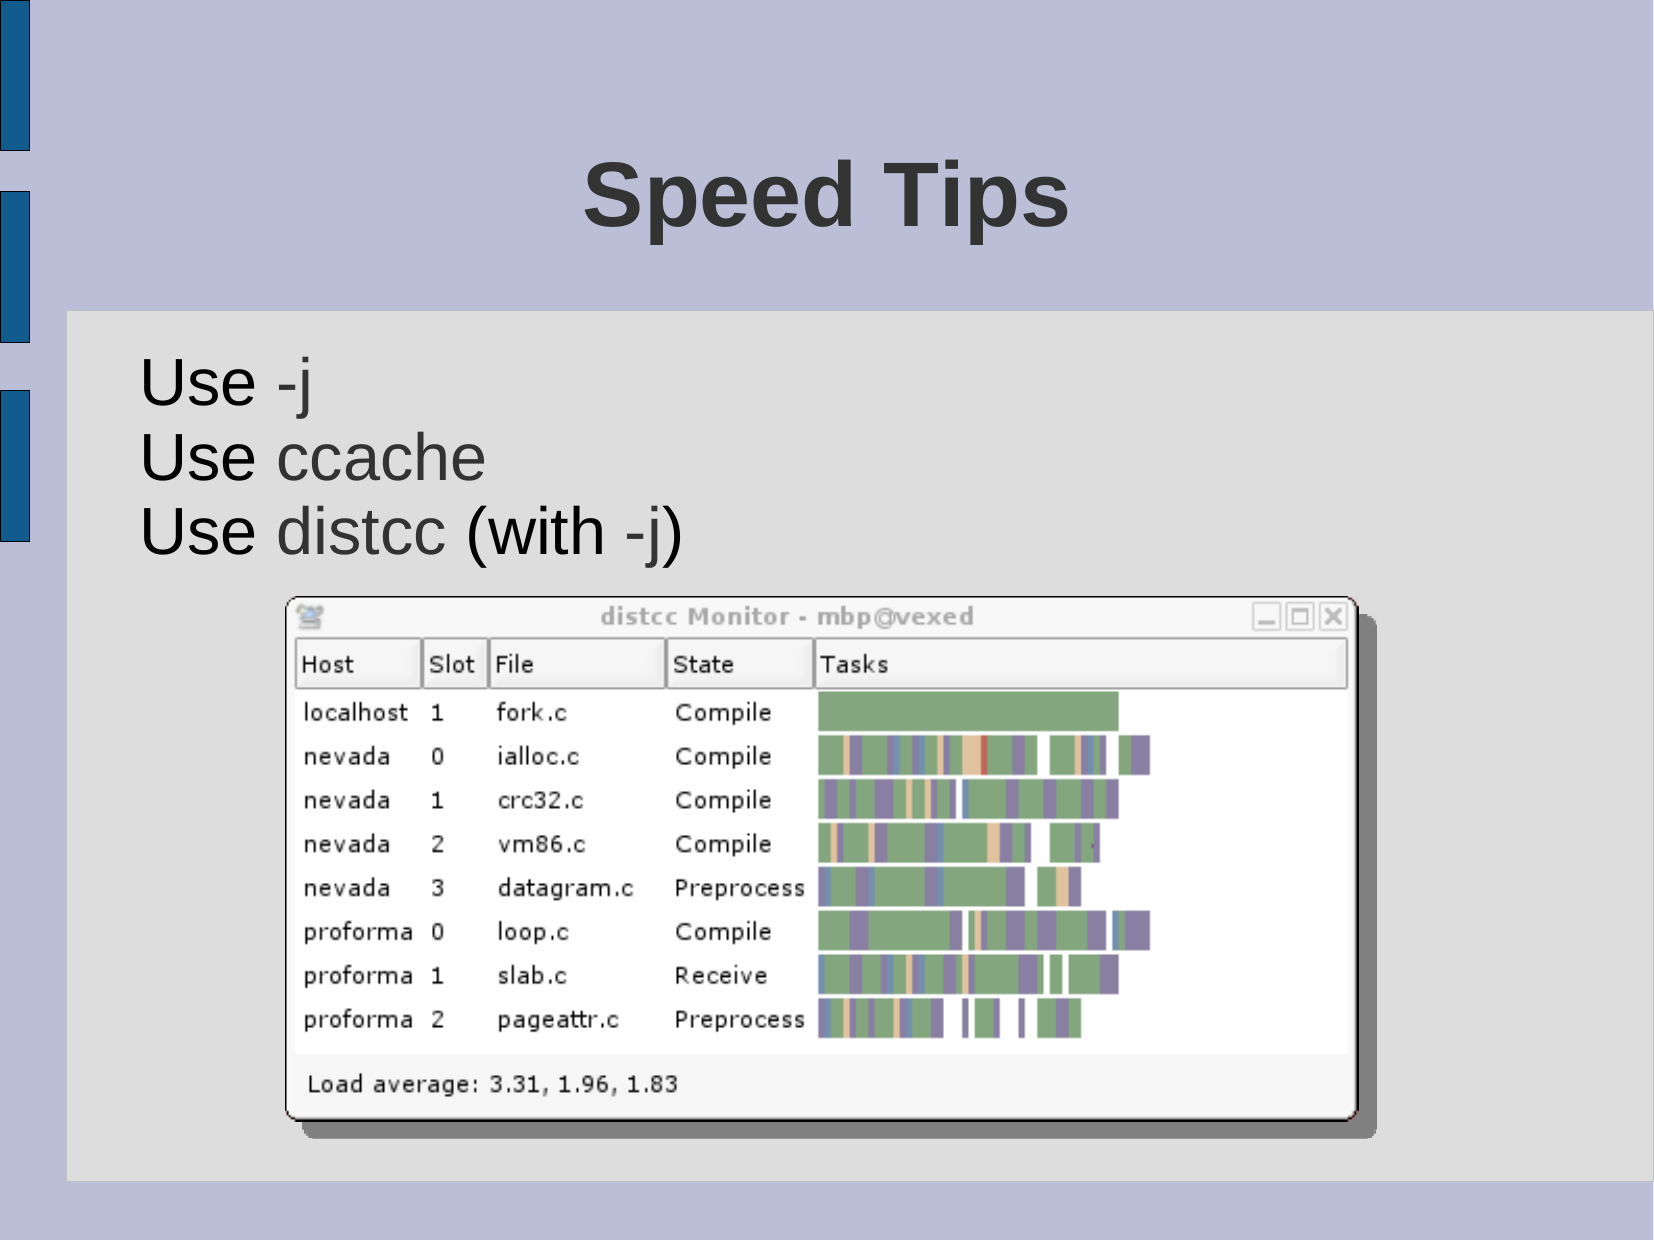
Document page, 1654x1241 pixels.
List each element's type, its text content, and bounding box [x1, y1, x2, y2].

title Speed Tips [121, 98, 1534, 291]
picture [285, 596, 1359, 1123]
list Use -j Use ccache Use distcc (with -j) [121, 344, 1534, 1112]
